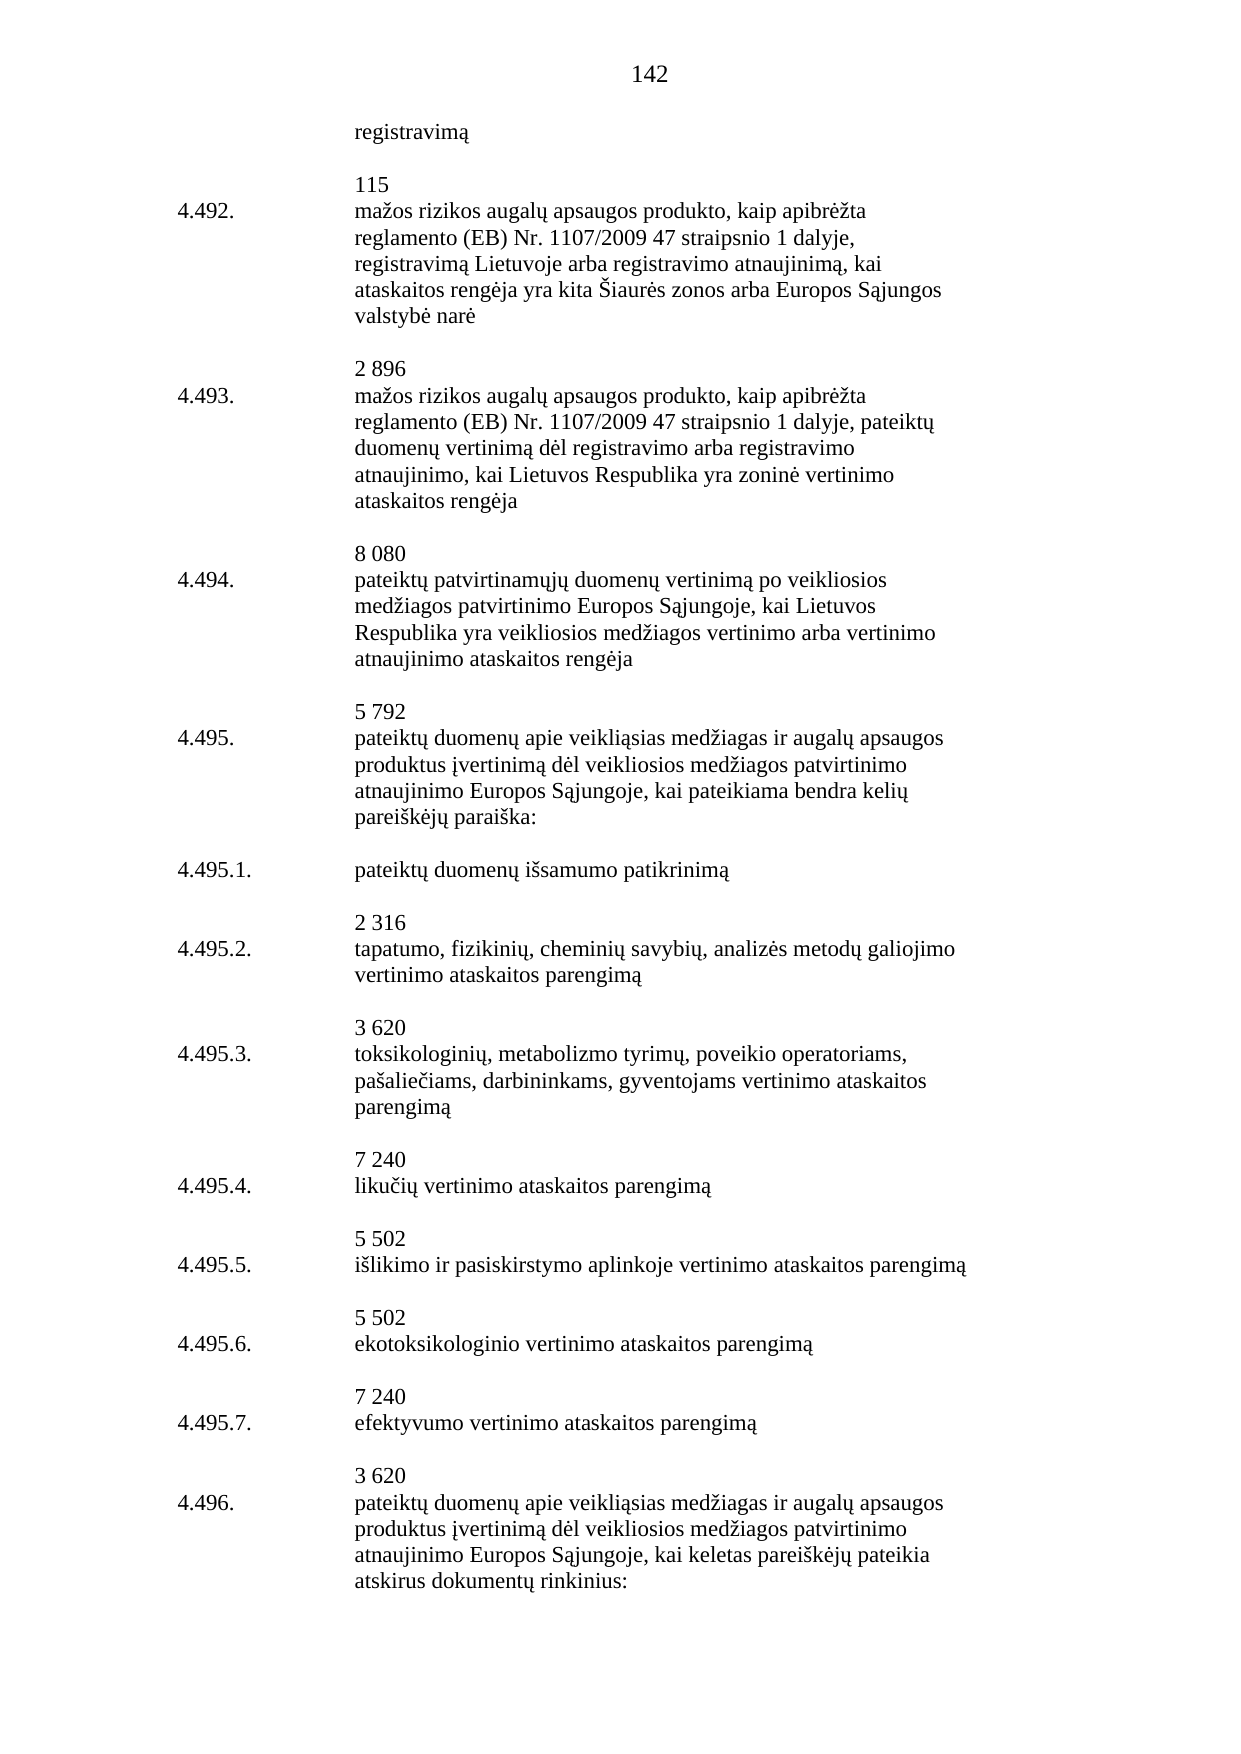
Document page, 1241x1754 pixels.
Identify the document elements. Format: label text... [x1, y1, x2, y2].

text 4.495.2. tapatumo, fizikinių, cheminių savybių, analizės metodų galiojimo [177, 935, 974, 961]
text parengimą 7 240 [354, 1093, 974, 1172]
text vertinimo ataskaitos parengimą 3 620 [354, 961, 974, 1041]
text duomenų vertinimą dėl registravimo arba registravimo [354, 434, 974, 461]
text reglamento (EB) Nr. 1107/2009 47 straipsnio 1 dalyje, [354, 223, 974, 250]
text atnaujinimo, kai Lietuvos Respublika yra zoninė vertinimo [354, 461, 974, 487]
text pareiškėjų paraiška: [354, 803, 974, 856]
text registravimą Lietuvoje arba registravimo atnaujinimą, kai [354, 250, 974, 276]
text 4.494. pateiktų patvirtinamųjų duomenų vertinimą po veikliosios [177, 566, 974, 592]
text 4.495.3. toksikologinių, metabolizmo tyrimų, poveikio operatoriams, [177, 1041, 974, 1067]
text ataskaitos rengėja 8 080 [354, 487, 974, 566]
text atnaujinimo ataskaitos rengėja 5 792 [354, 645, 974, 724]
text atskirus dokumentų rinkinius: [354, 1568, 974, 1620]
text Respublika yra veikliosios medžiagos vertinimo arba vertinimo [354, 619, 974, 645]
text 4.495.7. efektyvumo vertinimo ataskaitos parengimą 3 620 [177, 1409, 974, 1488]
text 4.495.4. likučių vertinimo ataskaitos parengimą 5 502 [177, 1172, 974, 1251]
text reglamento (EB) Nr. 1107/2009 47 straipsnio 1 dalyje, pateiktų [354, 408, 974, 434]
text ataskaitos rengėja yra kita Šiaurės zonos arba Europos Sąjungos [354, 276, 974, 303]
text medžiagos patvirtinimo Europos Sąjungoje, kai Lietuvos [354, 592, 974, 619]
text 4.492. mažos rizikos augalų apsaugos produkto, kaip apibrėžta [177, 197, 974, 223]
text 4.493. mažos rizikos augalų apsaugos produkto, kaip apibrėžta [177, 382, 974, 408]
text produktus įvertinimą dėl veikliosios medžiagos patvirtinimo [354, 1515, 974, 1541]
text 4.495.6. ekotoksikologinio vertinimo ataskaitos parengimą 7 240 [177, 1330, 974, 1409]
text atnaujinimo Europos Sąjungoje, kai keletas pareiškėjų pateikia [354, 1541, 974, 1568]
text 4.495.5. išlikimo ir pasiskirstymo aplinkoje vertinimo ataskaitos parengimą 5 502 [177, 1251, 974, 1330]
text 4.495.1. pateiktų duomenų išsamumo patikrinimą 2 316 [177, 856, 974, 935]
text valstybė narė 2 896 [354, 303, 974, 382]
text atnaujinimo Europos Sąjungoje, kai pateikiama bendra kelių [354, 777, 974, 803]
text produktus įvertinimą dėl veikliosios medžiagos patvirtinimo [354, 751, 974, 777]
text 4.496. pateiktų duomenų apie veikliąsias medžiagas ir augalų apsaugos [177, 1488, 974, 1515]
text pašaliečiams, darbininkams, gyventojams vertinimo ataskaitos [354, 1067, 974, 1093]
text 4.495. pateiktų duomenų apie veikliąsias medžiagas ir augalų apsaugos [177, 724, 974, 751]
text registravimą 115 [354, 118, 974, 197]
